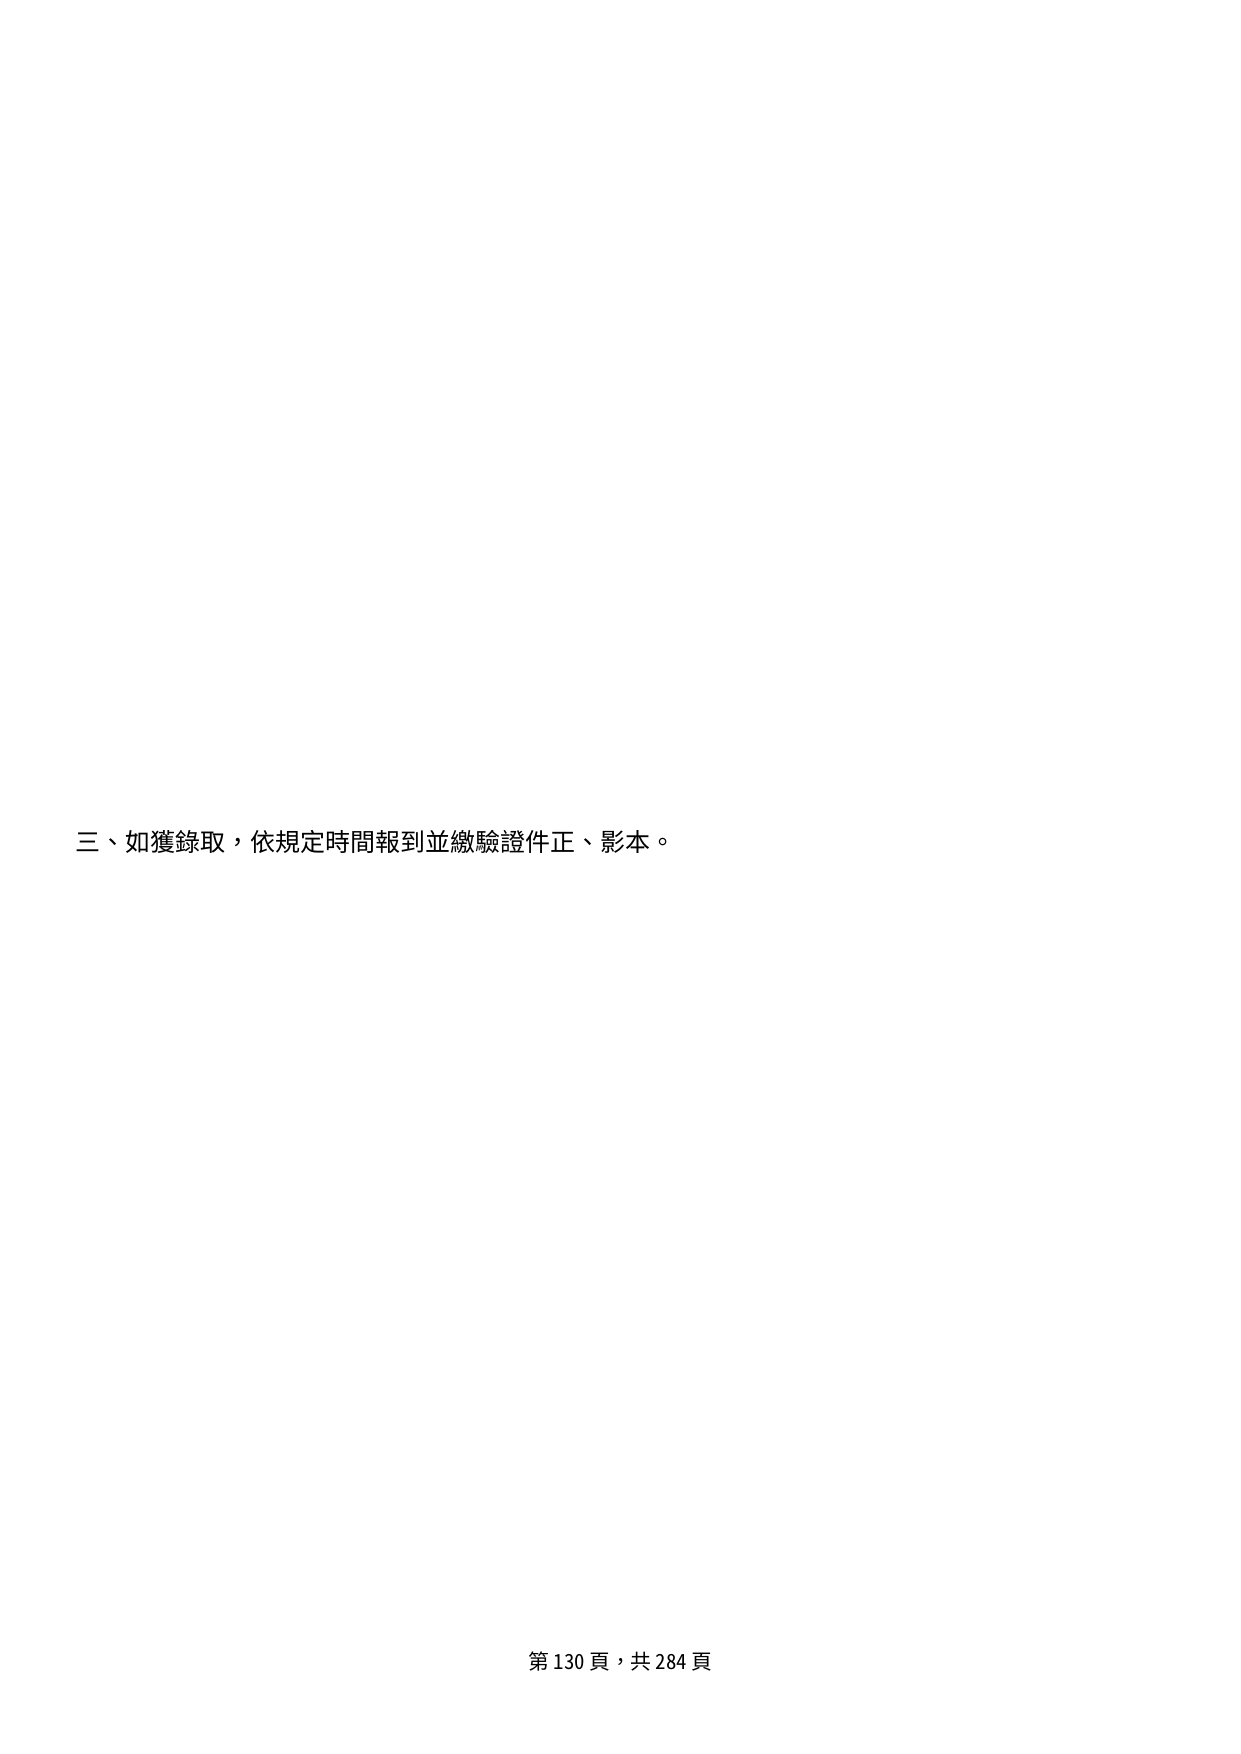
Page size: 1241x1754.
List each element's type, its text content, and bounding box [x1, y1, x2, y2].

text 三、如獲錄取，依規定時間報到並繳驗證件正、影本。 [75, 818, 1165, 859]
